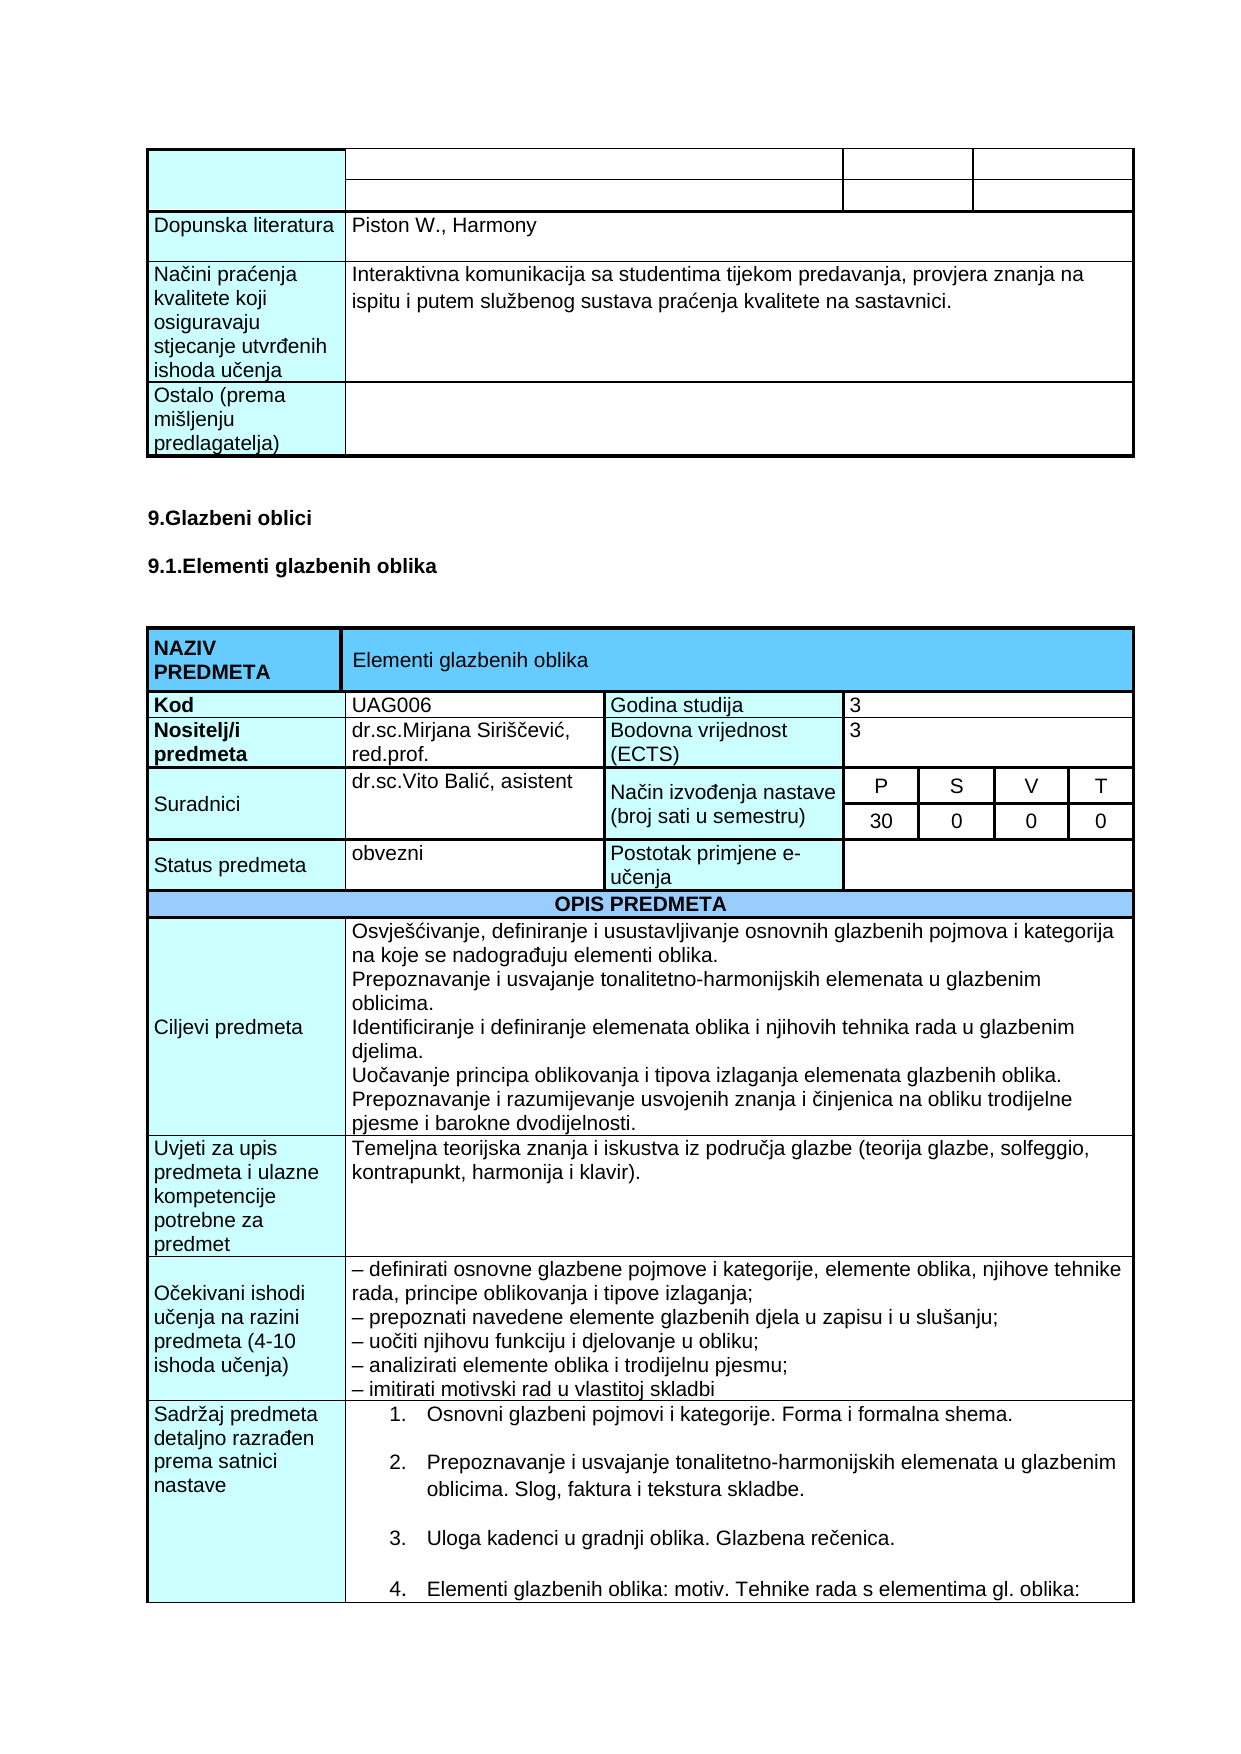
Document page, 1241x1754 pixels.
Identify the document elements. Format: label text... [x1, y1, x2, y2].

table_cell Godina studija [606, 693, 842, 717]
table_cell [974, 149, 1132, 178]
table_cell Postotak primjene e-učenja [606, 841, 842, 889]
table_cell [844, 149, 972, 178]
table_cell Načini praćenja kvalitete koji osiguravaju stjecanje utvrđenih ishoda učenja [149, 262, 345, 381]
table_cell Osvješćivanje, definiranje i usustavljivanje osnovnih glazbenih pojmova i kategorija na koje se nadograđuju elementi oblika. Prepoznavanje i usvajanje tonalitetno-harmonijskih elemenata u glazbenim oblicima. Identificiranje i definiranje elemenata oblika i njihovih tehnika rada u glazbenim djelima. Uočavanje principa oblikovanja i tipova izlaganja elemenata glazbenih oblika. Prepoznavanje i razumijevanje usvojenih znanja i činjenica na obliku trodijelne pjesme i barokne dvodijelnosti. [346, 919, 1132, 1135]
table_cell 0 [920, 805, 993, 838]
table_cell Način izvođenja nastave (broj sati u semestru) [606, 769, 842, 838]
table_cell [844, 180, 972, 209]
table_cell 0 [996, 805, 1067, 838]
table_cell P [845, 769, 917, 802]
table_cell Temeljna teorijska znanja i iskustva iz područja glazbe (teorija glazbe, solfeggio, kontrapunkt, harmonija i klavir). [346, 1136, 1132, 1256]
table_cell Piston W., Harmony [346, 213, 1132, 261]
table_cell dr.sc.Mirjana Siriščević, red.prof. [346, 718, 603, 766]
table_cell [346, 383, 1132, 454]
table_cell – definirati osnovne glazbene pojmove i kategorije, elemente oblika, njihove tehnike rada, principe oblikovanja i tipove izlaganja; – prepoznati navedene elemente glazbenih djela u zapisu i u slušanju; – uočiti njihovu funkciju i djelovanje u obliku; – analizirati elemente oblika i trodijelnu pjesmu; – imitirati motivski rad u vlastitoj skladbi [346, 1257, 1132, 1400]
table_cell [346, 149, 842, 178]
table_cell dr.sc.Vito Balić, asistent [346, 769, 603, 838]
table_cell 30 [845, 805, 917, 838]
table_cell V [996, 769, 1067, 802]
table_cell Nositelj/i predmeta [149, 718, 345, 766]
table_cell Sadržaj predmeta detaljno razrađen prema satnici nastave [149, 1401, 345, 1602]
table_cell Dopunska literatura [149, 213, 345, 261]
table_cell [149, 151, 345, 209]
table_header NAZIV PREDMETA [149, 630, 339, 690]
table_cell Osnovni glazbeni pojmovi i kategorije. Forma i formalna shema. Prepoznavanje i usvajanje tonalitetno-harmonijskih elemenata u glazbenim oblicima. Slog, faktura i tekstura skladbe. Uloga kadenci u gradnji oblika. Glazbena rečenica. Elementi glazbenih oblika: motiv. Tehnike rada s elementima gl. oblika: [346, 1401, 1132, 1602]
table_cell Bodovna vrijednost (ECTS) [606, 718, 842, 766]
table_cell 3 [845, 693, 1132, 717]
table_cell Ciljevi predmeta [149, 919, 345, 1135]
table_cell OPIS PREDMETA [149, 892, 1132, 916]
text 9.1.Elementi glazbenih oblika [148, 554, 1093, 578]
table_cell [346, 180, 842, 209]
table_cell [845, 841, 1132, 889]
table_cell [974, 180, 1132, 209]
table_header Elementi glazbenih oblika [343, 630, 1132, 690]
table_cell Očekivani ishodi učenja na razini predmeta (4-10 ishoda učenja) [149, 1257, 345, 1400]
table_cell Ostalo (prema mišljenju predlagatelja) [149, 383, 345, 454]
table_cell Interaktivna komunikacija sa studentima tijekom predavanja, provjera znanja na ispitu i putem službenog sustava praćenja kvalitete na sastavnici. [346, 262, 1132, 381]
table_cell UAG006 [346, 693, 603, 717]
table_cell 0 [1070, 805, 1132, 838]
table_cell Uvjeti za upis predmeta i ulazne kompetencije potrebne za predmet [149, 1136, 345, 1256]
text 9.Glazbeni oblici [148, 506, 1093, 530]
table_cell 3 [845, 718, 1132, 766]
table_cell T [1070, 769, 1132, 802]
table_cell S [920, 769, 993, 802]
table_cell Status predmeta [149, 841, 345, 889]
table_cell Suradnici [149, 769, 345, 838]
table_cell obvezni [346, 841, 603, 889]
table_cell Kod [149, 693, 345, 717]
